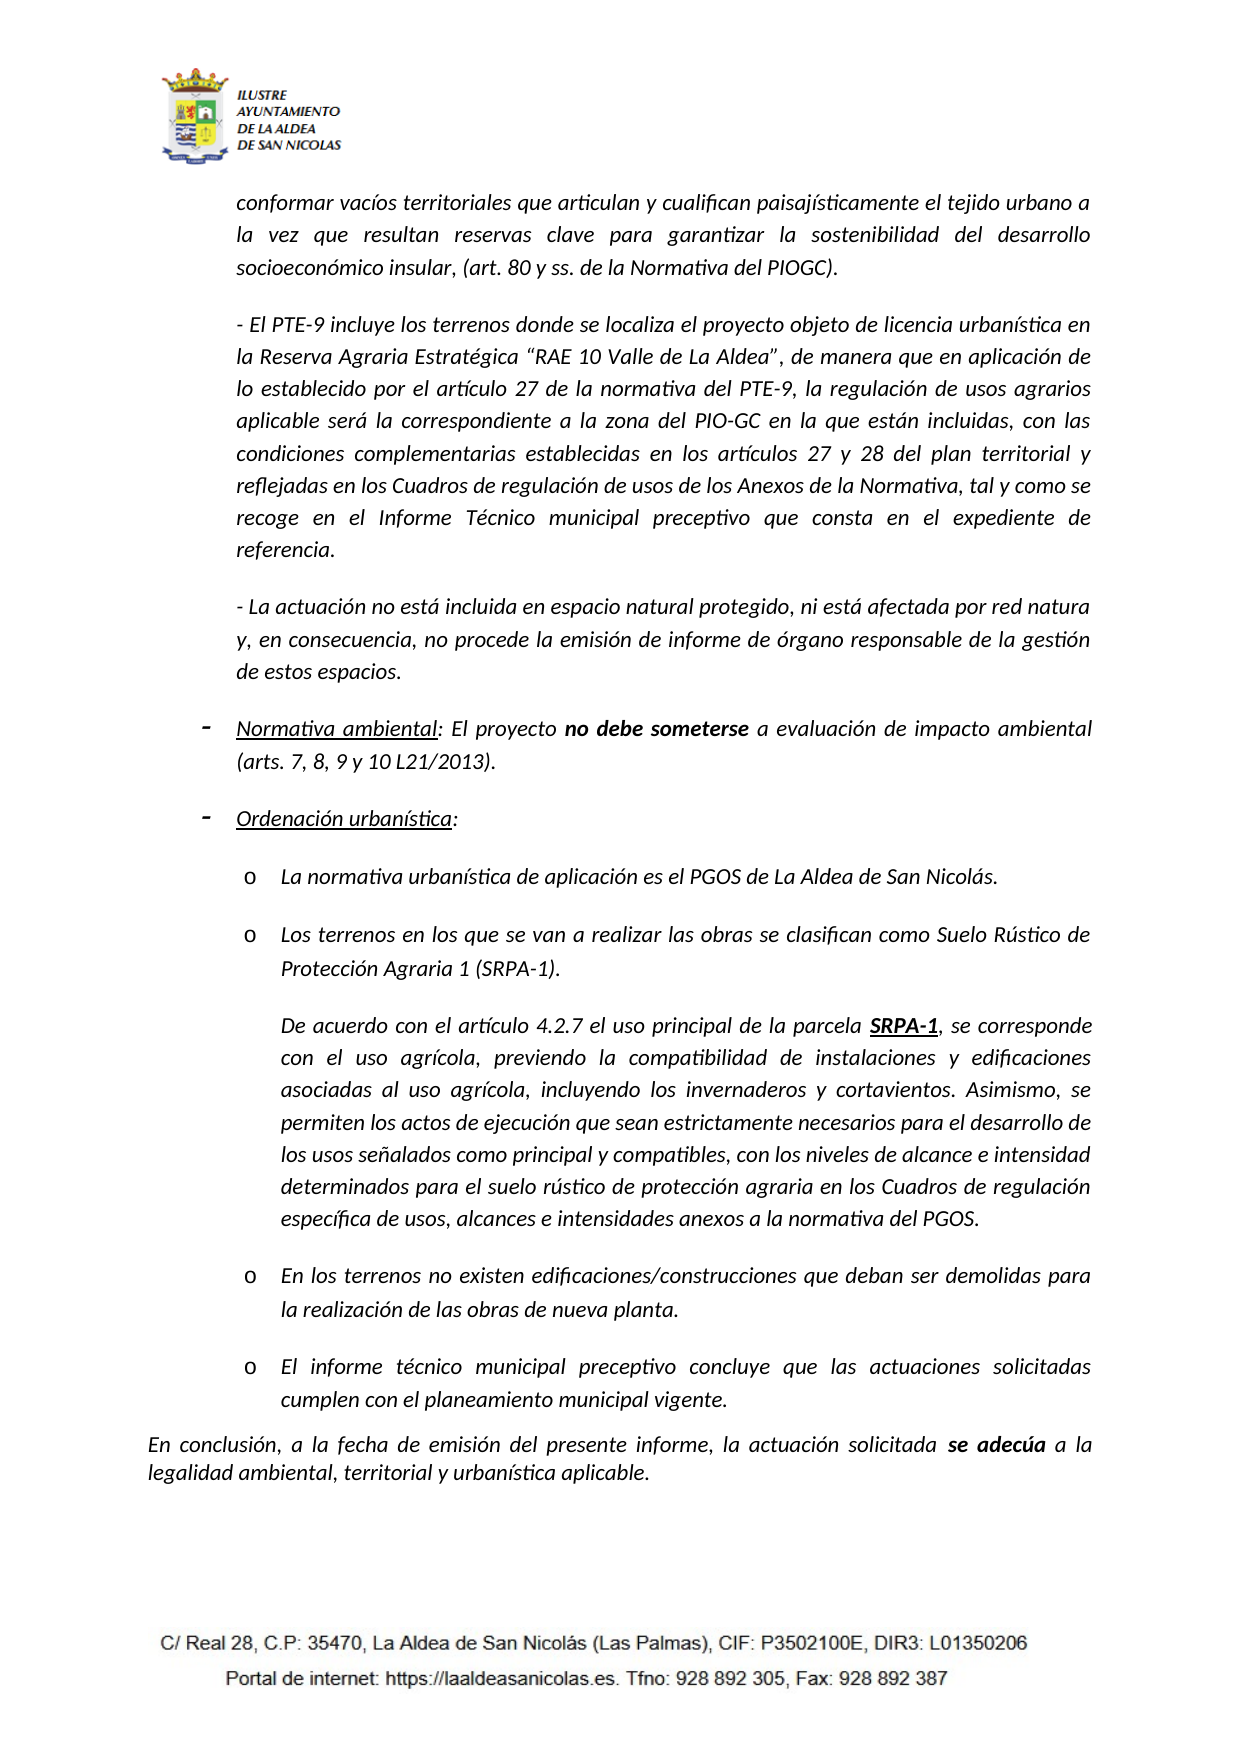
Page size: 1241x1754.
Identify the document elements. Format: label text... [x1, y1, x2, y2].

list conformar vacíos territoriales que articulan y cualifican paisajísticamente el tejido urbano a la vez que resultan reservas clave para garantizar la sostenibilidad del desarrollo socioeconómico insular, (art. 80 y ss. de la Normativa del PIOGC). [199, 188, 1093, 281]
list - El PTE-9 incluye los terrenos donde se localiza el proyecto objeto de licencia urbanística en la Reserva Agraria Estratégica “RAE 10 Valle de La Aldea”, de manera que en aplicación de lo establecido por el artículo 27 de la normativa del PTE-9, la regulación de usos agrarios aplicable será la correspondiente a la zona del PIO-GC en la que están incluidas, con las condiciones complementarias establecidas en los artículos 27 y 28 del plan territorial y reflejadas en los Cuadros de regulación de usos de los Anexos de la Normativa, tal y como se recoge en el Informe Técnico municipal preceptivo que consta en el expediente de referencia. [236, 310, 1093, 563]
list - La actuación no está incluida en espacio natural protegido, ni está afectada por red natura y, en consecuencia, no procede la emisión de informe de órgano responsable de la gestión de estos espacios. [236, 592, 1093, 685]
list La normativa urbanística de aplicación es el PGOS de La Aldea de San Nicolás. [243, 862, 1093, 891]
list El informe técnico municipal preceptivo concluye que las actuaciones solicitadas cumplen con el planeamiento municipal vigente. [243, 1352, 1093, 1413]
list Normativa ambiental: El proyecto no debe someterse a evaluación de impacto ambiental (arts. 7, 8, 9 y 10 L21/2013). [199, 714, 1093, 775]
picture [148, 60, 357, 172]
picture [149, 1627, 1034, 1694]
list En los terrenos no existen edificaciones/construcciones que deban ser demolidas para la realización de las obras de nueva planta. [243, 1261, 1093, 1323]
list De acuerdo con el artículo 4.2.7 el uso principal de la parcela SRPA-1, se corresponde con el uso agrícola, previendo la compatibilidad de instalaciones y edificaciones asociadas al uso agrícola, incluyendo los invernaderos y cortavientos. Asimismo, se permiten los actos de ejecución que sean estrictamente necesarios para el desarrollo de los usos señalados como principal y compatibles, con los niveles de alcance e intensidad determinados para el suelo rústico de protección agraria en los Cuadros de regulación específica de usos, alcances e intensidades anexos a la normativa del PGOS. [281, 1011, 1093, 1232]
text En conclusión, a la fecha de emisión del presente informe, la actuación solicitada se adecúa a la legalidad ambiental, territorial y urbanística aplicable. [148, 1430, 1093, 1486]
list Los terrenos en los que se van a realizar las obras se clasifican como Suelo Rústico de Protección Agraria 1 (SRPA-1). [243, 921, 1093, 982]
list Ordenación urbanística: [199, 804, 1093, 833]
